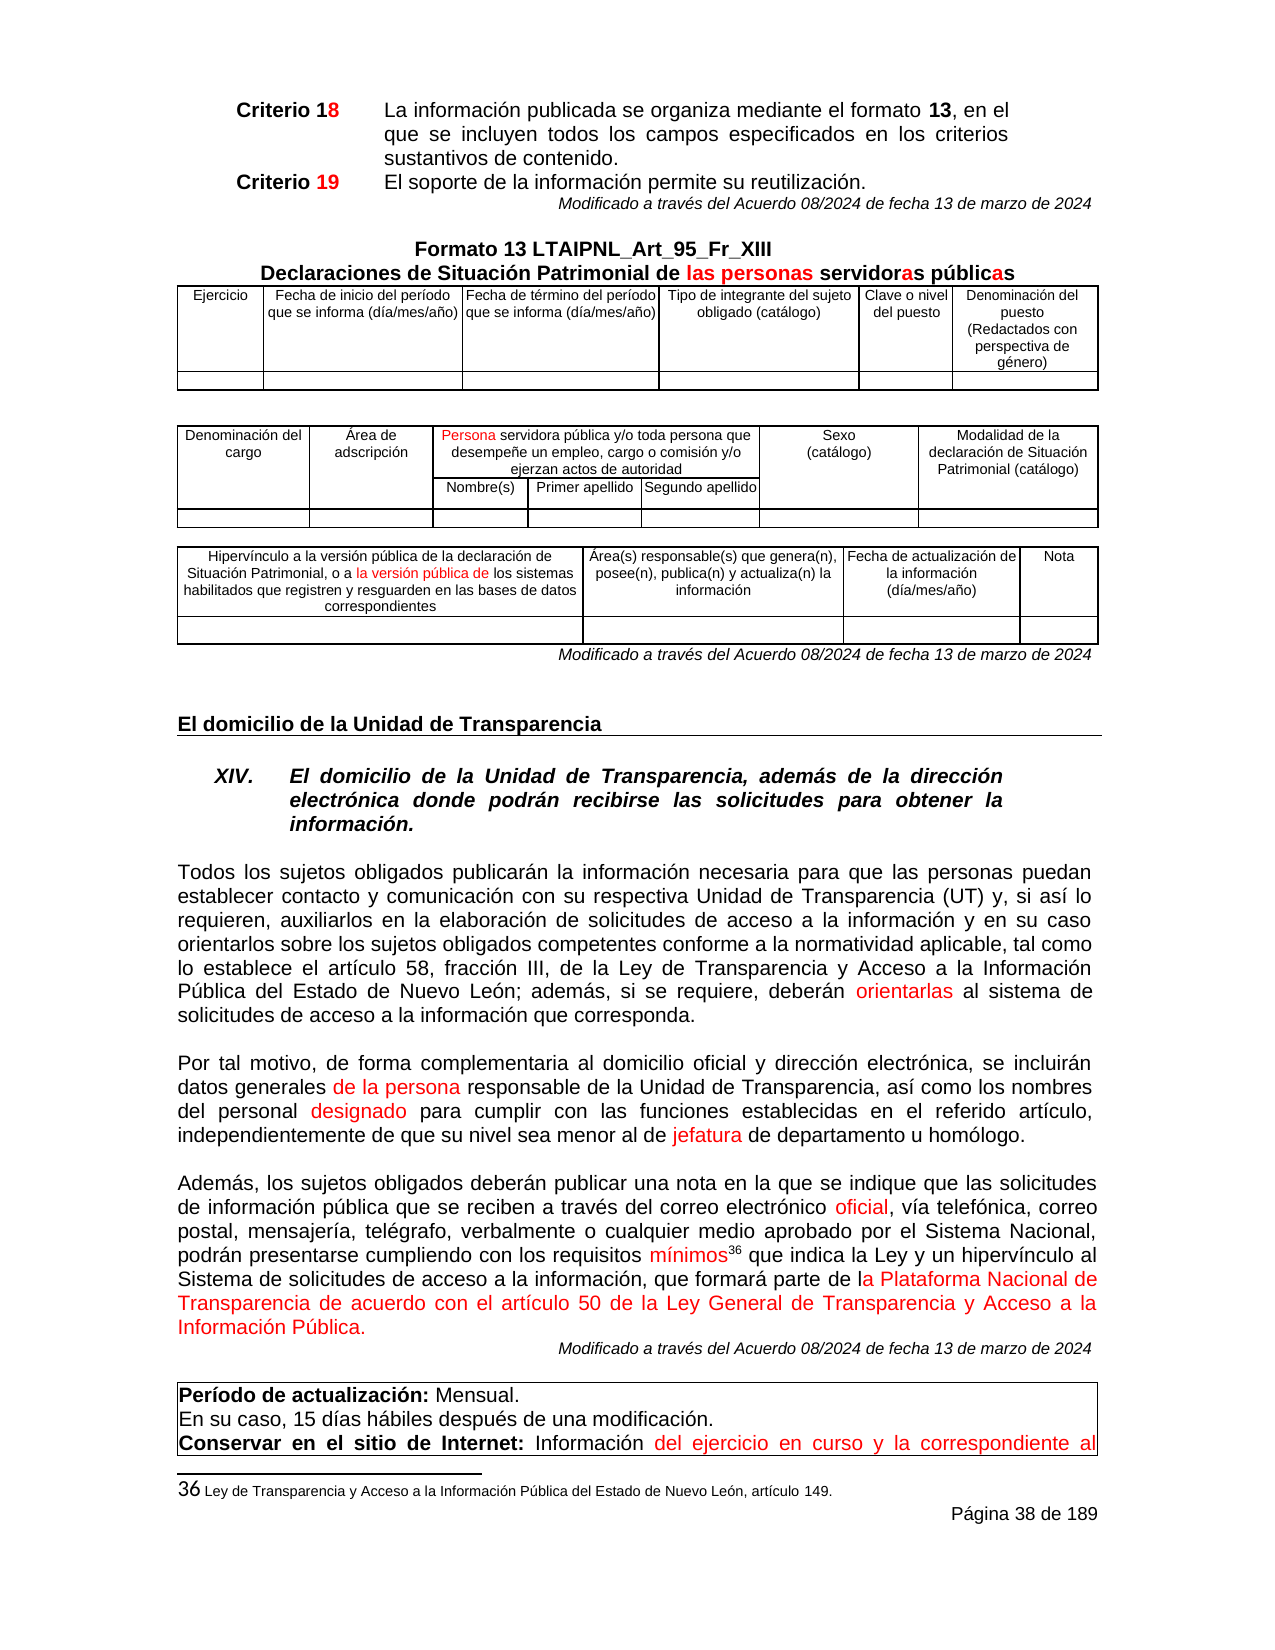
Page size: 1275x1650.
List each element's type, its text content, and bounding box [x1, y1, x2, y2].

table_cell [860, 372, 952, 389]
text Todos los sujetos obligados publicarán la información necesaria para que las personas puedan establecer contacto y comunicación con su respectiva Unidad de Transparencia (UT) y, si así lo requieren, auxiliarlos en la elaboración de solicitudes de acceso a la información y en su caso orientarlos sobre los sujetos obligados competentes conforme a la normatividad aplicable, tal como lo establece el artículo 58, fracción III, de la Ley de Transparencia y Acceso a la Información Pública del Estado de Nuevo León; además, si se requiere, deberán orientarlas al sistema de solicitudes de acceso a la información que corresponda. [177, 859, 1093, 1027]
text Formato 13 LTAIPNL_Art_95_Fr_XIII [177, 237, 1009, 261]
table_cell [584, 617, 843, 643]
table_header Área de adscripción [310, 427, 432, 508]
text Modificado a través del Acuerdo 08/2024 de fecha 13 de marzo de 2024 [177, 1339, 1098, 1358]
table_cell [178, 510, 309, 527]
table_header Nota [1021, 548, 1097, 616]
table_cell [264, 372, 462, 389]
table_cell [760, 510, 918, 527]
table_header Tipo de integrante del sujeto obligado (catálogo) [660, 287, 858, 371]
table_header Ejercicio [178, 287, 263, 371]
table_header Clave o nivel del puesto [860, 287, 952, 371]
table_cell [434, 510, 527, 527]
table_header Hipervínculo a la versión pública de la declaración de Situación Patrimonial, o a la versión pública de los sistemas habilitados que registren y resguarden en las bases de datos correspondientes [178, 548, 582, 616]
text Además, los sujetos obligados deberán publicar una nota en la que se indique que las solicitudes de información pública que se reciben a través del correo electrónico oficial, vía telefónica, correo postal, mensajería, telégrafo, verbalmente o cualquier medio aprobado por el Sistema Nacional, podrán presentarse cumpliendo con los requisitos mínimos que indica la Ley y un hipervínculo al Sistema de solicitudes de acceso a la información, que formará parte de la Plataforma Nacional de Transparencia de acuerdo con el artículo 50 de la Ley General de Transparencia y Acceso a la Información Pública. [177, 1171, 1098, 1339]
table_cell [529, 510, 641, 527]
table_cell Nombre(s) [434, 479, 527, 508]
text Modificado a través del Acuerdo 08/2024 de fecha 13 de marzo de 2024 [177, 193, 1098, 213]
text XIV. El domicilio de la Unidad de Transparencia, además de la dirección electrónica donde podrán recibirse las solicitudes para obtener la información. [214, 764, 1006, 836]
text Por tal motivo, de forma complementaria al domicilio oficial y dirección electrónica, se incluirán datos generales de la persona responsable de la Unidad de Transparencia, así como los nombres del personal designado para cumplir con las funciones establecidas en el referido artículo, independientemente de que su nivel sea menor al de jefatura de departamento u homólogo. [177, 1051, 1093, 1147]
text El domicilio de la Unidad de Transparencia [177, 712, 1098, 735]
table_header Fecha de actualización de la información (día/mes/año) [844, 548, 1019, 616]
table_header Fecha de inicio del período que se informa (día/mes/año) [264, 287, 462, 371]
table_header Denominación del puesto (Redactados con perspectiva de género) [953, 287, 1097, 371]
table_cell [1021, 617, 1097, 643]
table_cell [953, 372, 1097, 389]
table_cell [310, 510, 432, 527]
text En su caso, 15 días hábiles después de una modificación. [178, 1406, 1097, 1430]
table_header Persona servidora pública y/o toda persona que desempeñe un empleo, cargo o comisión y/o ejerzan actos de autoridad [434, 427, 759, 477]
table_cell [660, 372, 858, 389]
table_cell [919, 510, 1097, 527]
table_cell [463, 372, 658, 389]
text Declaraciones de Situación Patrimonial de las personas servidoras públicas [177, 261, 1098, 285]
table_header Área(s) responsable(s) que genera(n), posee(n), publica(n) y actualiza(n) la información [584, 548, 843, 616]
text Criterio 19 El soporte de la información permite su reutilización. [236, 169, 1009, 193]
list Ley de Transparencia y Acceso a la Información Pública del Estado de Nuevo León, artículo 149. [177, 1474, 1098, 1502]
table_header Fecha de término del período que se informa (día/mes/año) [463, 287, 658, 371]
table_header Sexo (catálogo) [760, 427, 918, 508]
table_cell Primer apellido [529, 479, 641, 508]
table_header Modalidad de la declaración de Situación Patrimonial (catálogo) [919, 427, 1097, 508]
table_cell [178, 617, 582, 643]
table_cell Segundo apellido [642, 479, 759, 508]
text Período de actualización: Mensual. [178, 1383, 1097, 1406]
text Criterio 18 La información publicada se organiza mediante el formato 13, en el que se incluyen todos los campos especificados en los criterios sustantivos de contenido. [236, 98, 1009, 169]
table_header Denominación del cargo [178, 427, 309, 508]
table_cell [642, 510, 759, 527]
text Modificado a través del Acuerdo 08/2024 de fecha 13 de marzo de 2024 [177, 645, 1098, 664]
table_cell [178, 372, 263, 389]
table_cell [844, 617, 1019, 643]
text Conservar en el sitio de Internet: Información del ejercicio en curso y la correspondiente al [178, 1430, 1097, 1455]
